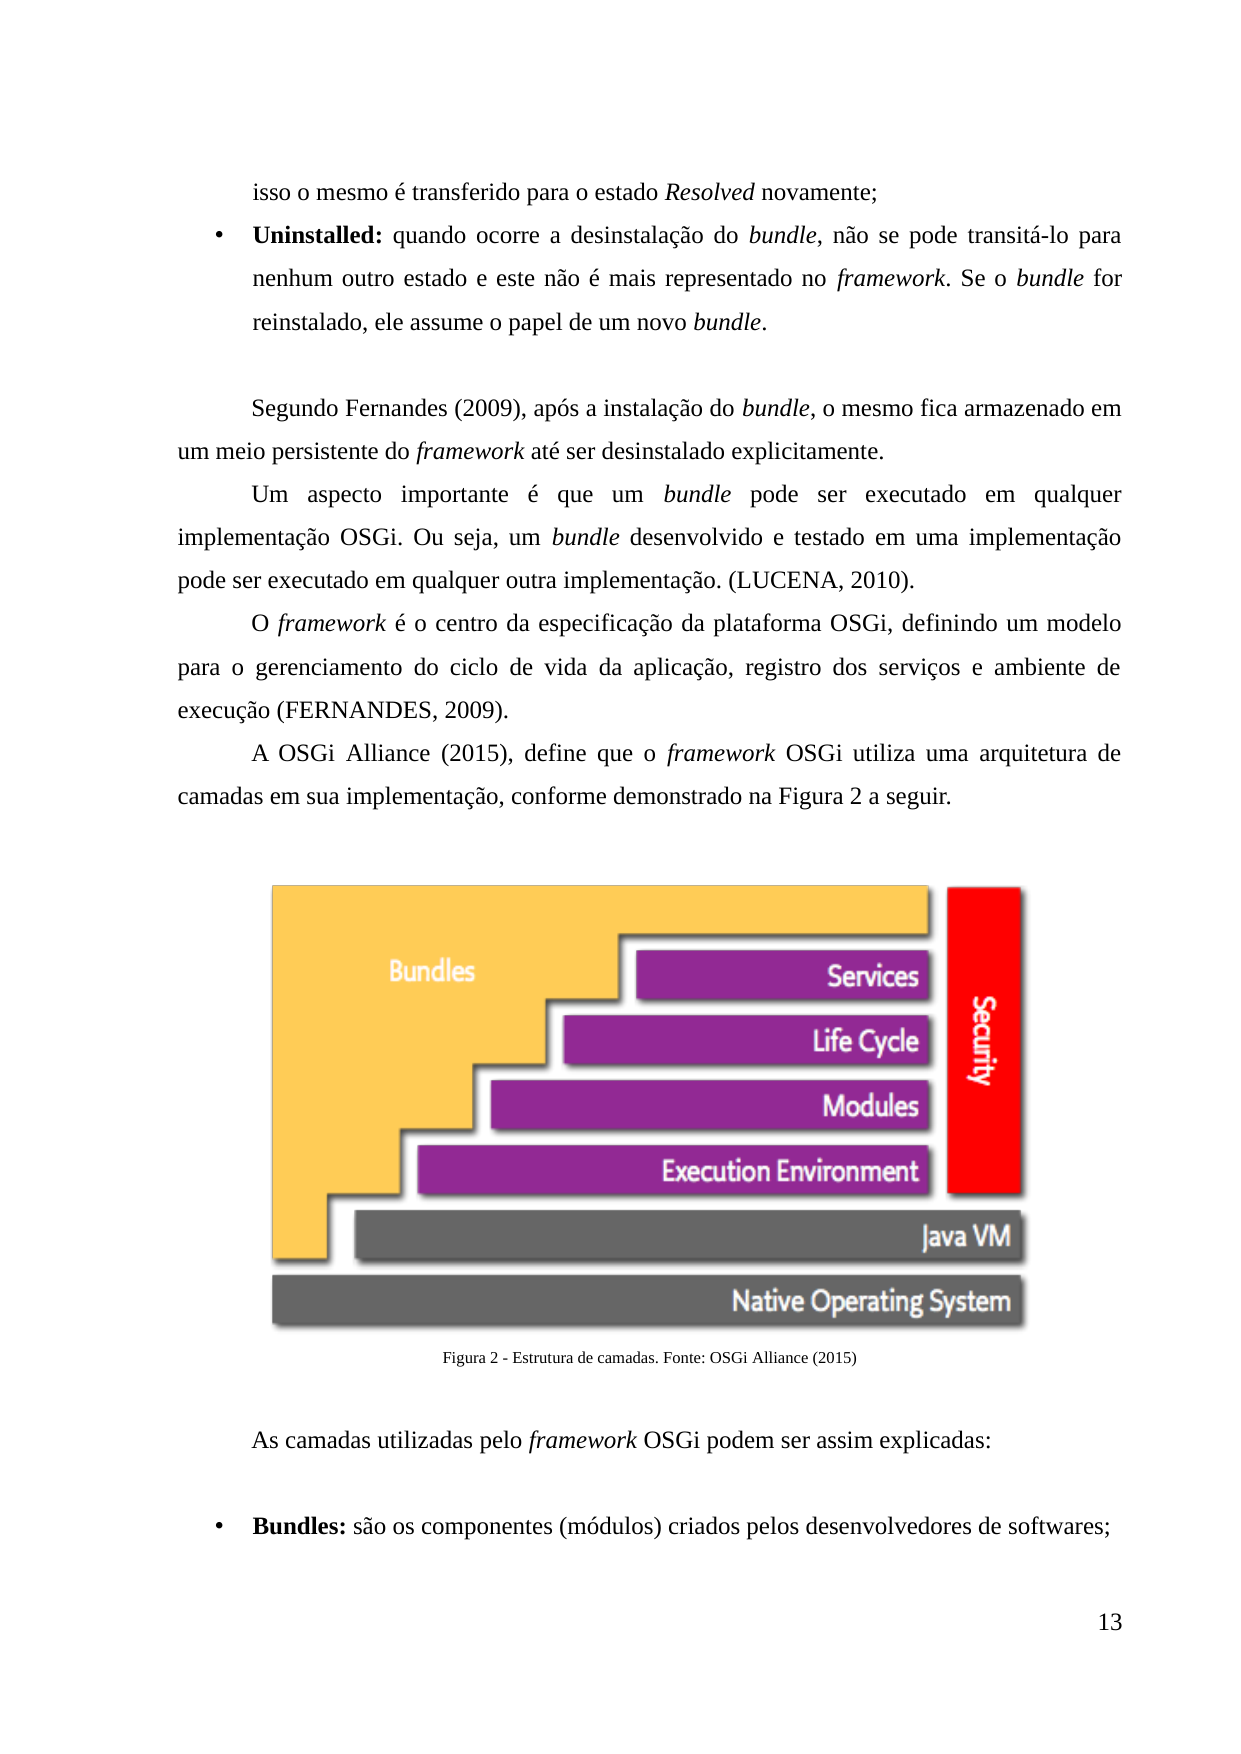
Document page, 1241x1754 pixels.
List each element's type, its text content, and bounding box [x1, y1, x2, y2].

list isso o mesmo é transferido para o estado Resolved novamente; [215, 177, 1122, 206]
text Um aspecto importante é que um bundle pode ser executado em qualquer implementação OSGi. Ou seja, um bundle desenvolvido e testado em uma implementação pode ser executado em qualquer outra implementação. (LUCENA, 2010). [177, 479, 1122, 594]
picture [254, 867, 1045, 1349]
text Segundo Fernandes (2009), após a instalação do bundle, o mesmo fica armazenado em um meio persistente do framework até ser desinstalado explicitamente. [177, 393, 1122, 465]
text Figura 2 - Estrutura de camadas. Fonte: OSGi Alliance (2015) [255, 1349, 1044, 1367]
list Uninstalled: quando ocorre a desinstalação do bundle, não se pode transitá-lo para nenhum outro estado e este não é mais representado no framework. Se o bundle for reinstalado, ele assume o papel de um novo bundle. [215, 220, 1122, 335]
list Bundles: são os componentes (módulos) criados pelos desenvolvedores de softwares; [215, 1511, 1122, 1540]
text A OSGi Alliance (2015), define que o framework OSGi utiliza uma arquitetura de camadas em sua implementação, conforme demonstrado na Figura 2 a seguir. [177, 738, 1122, 810]
text As camadas utilizadas pelo framework OSGi podem ser assim explicadas: [177, 1425, 1122, 1453]
text O framework é o centro da especificação da plataforma OSGi, definindo um modelo para o gerenciamento do ciclo de vida da aplicação, registro dos serviços e ambiente de execução (FERNANDES, 2009). [177, 608, 1122, 723]
